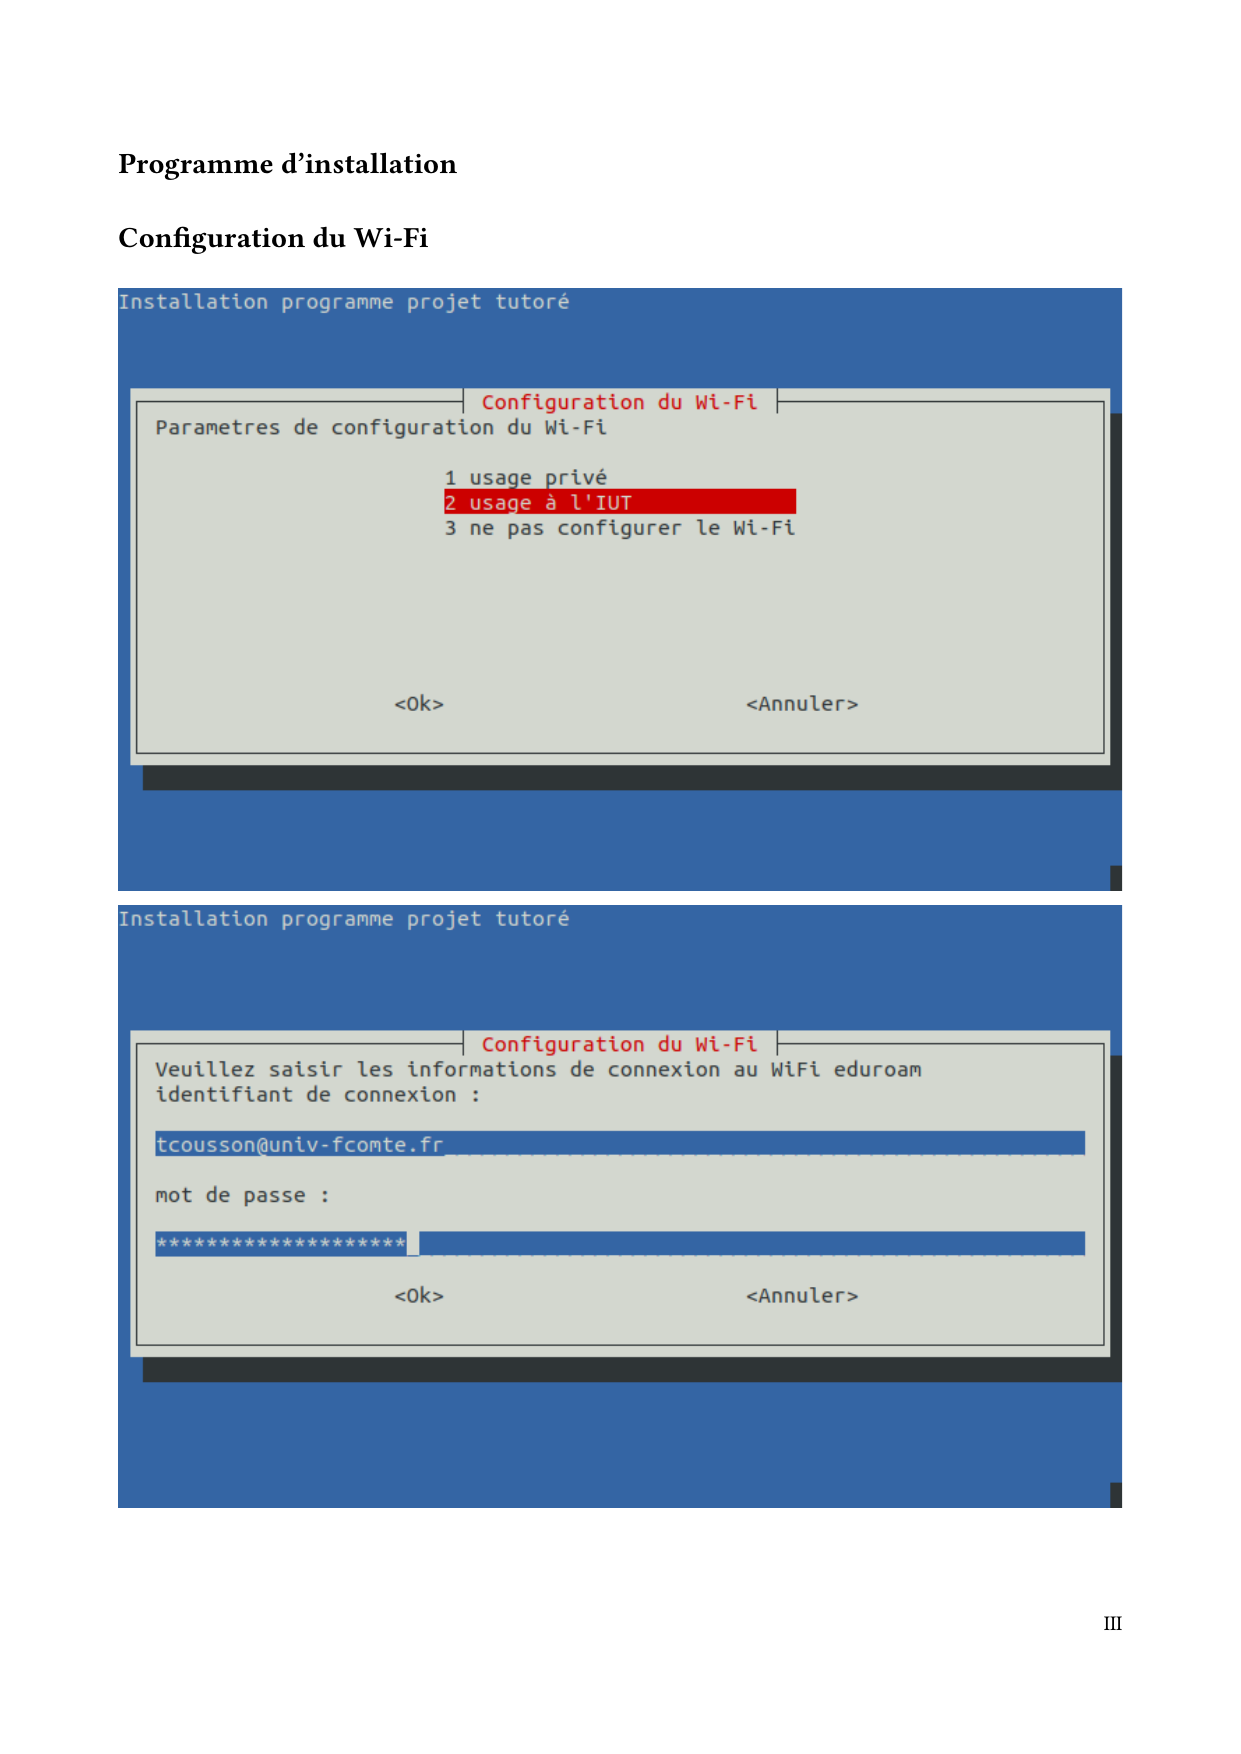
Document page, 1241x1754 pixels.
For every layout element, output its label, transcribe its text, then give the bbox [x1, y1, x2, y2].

text Configuration du Wi-Fi [118, 221, 1122, 254]
picture [118, 288, 1123, 891]
picture [118, 905, 1123, 1508]
text Programme d’installation [118, 148, 1122, 181]
